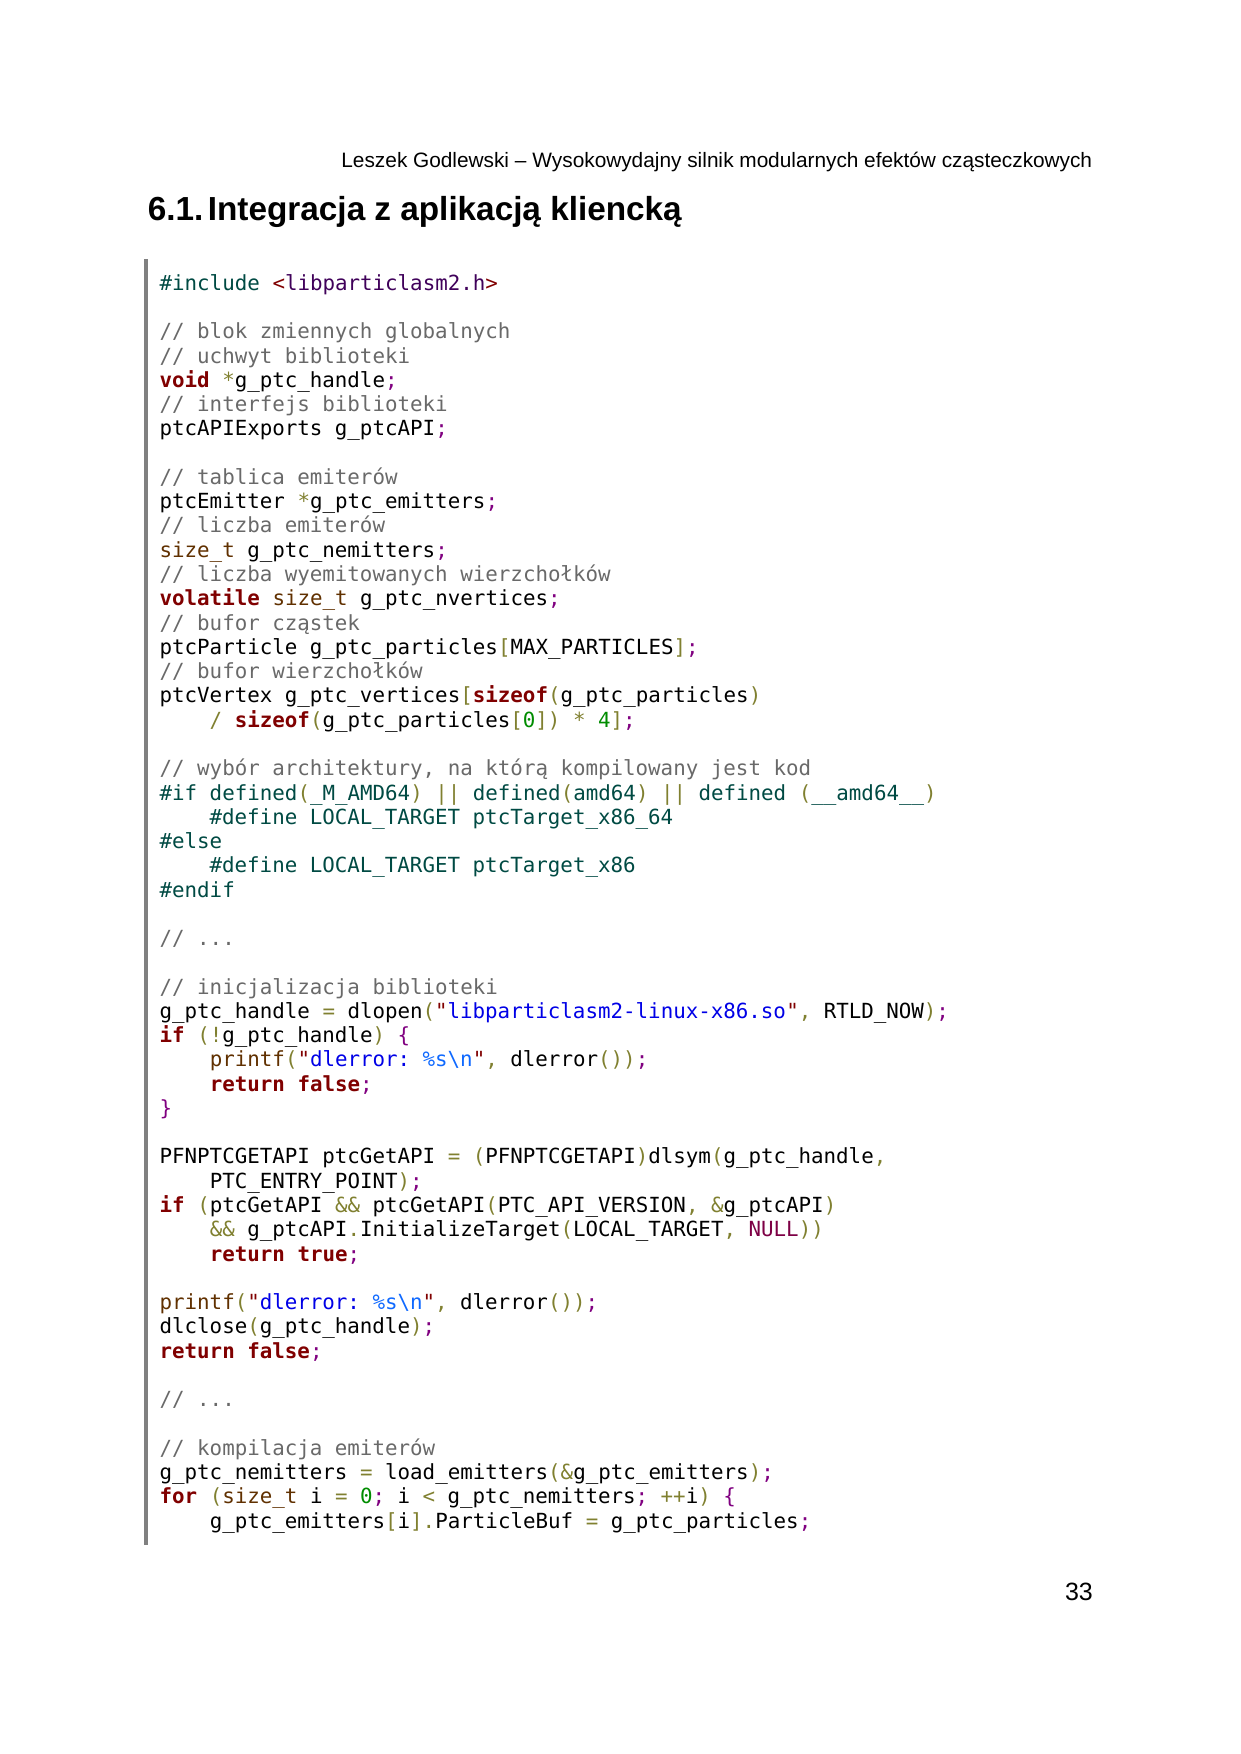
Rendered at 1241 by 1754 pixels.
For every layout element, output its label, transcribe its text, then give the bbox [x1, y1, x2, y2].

text return false; [148, 1072, 1104, 1096]
text // inicjalizacja biblioteki [148, 975, 1104, 999]
text PTC_ENTRY_POINT); [148, 1169, 1104, 1193]
text printf("dlerror: %s\n", dlerror()); [148, 1290, 1104, 1314]
text return true; [148, 1242, 1104, 1266]
text dlclose(g_ptc_handle); [148, 1314, 1104, 1339]
text #if defined(_M_AMD64) || defined(amd64) || defined (__amd64__) [148, 781, 1104, 805]
text #define LOCAL_TARGET ptcTarget_x86 [148, 853, 1104, 878]
text // ... [148, 926, 1104, 950]
text // blok zmiennych globalnych [148, 319, 1104, 344]
text size_t g_ptc_nemitters; [148, 538, 1104, 562]
text // kompilacja emiterów [148, 1436, 1104, 1460]
text // uchwyt biblioteki [148, 344, 1104, 368]
text // wybór architektury, na którą kompilowany jest kod [148, 756, 1104, 781]
text if (!g_ptc_handle) { [148, 1023, 1104, 1047]
text #else [148, 829, 1104, 853]
text // liczba wyemitowanych wierzchołków [148, 562, 1104, 586]
text g_ptc_handle = dlopen("libparticlasm2-linux-x86.so", RTLD_NOW); [148, 999, 1104, 1023]
text #include <libparticlasm2.h> [148, 259, 1104, 295]
text ptcEmitter *g_ptc_emitters; [148, 489, 1104, 513]
text // ... [148, 1387, 1104, 1412]
text // interfejs biblioteki [148, 392, 1104, 416]
text // liczba emiterów [148, 513, 1104, 538]
text // bufor wierzchołków [148, 659, 1104, 683]
text g_ptc_emitters[i].ParticleBuf = g_ptc_particles; [148, 1509, 1104, 1545]
text } [148, 1096, 1104, 1120]
text #endif [148, 878, 1104, 902]
text / sizeof(g_ptc_particles[0]) * 4]; [148, 708, 1104, 732]
text printf("dlerror: %s\n", dlerror()); [148, 1047, 1104, 1072]
text PFNPTCGETAPI ptcGetAPI = (PFNPTCGETAPI)dlsym(g_ptc_handle, [148, 1144, 1104, 1169]
text void *g_ptc_handle; [148, 368, 1104, 392]
text for (size_t i = 0; i < g_ptc_nemitters; ++i) { [148, 1484, 1104, 1509]
text #define LOCAL_TARGET ptcTarget_x86_64 [148, 805, 1104, 829]
text ptcVertex g_ptc_vertices[sizeof(g_ptc_particles) [148, 683, 1104, 708]
text // tablica emiterów [148, 465, 1104, 489]
text if (ptcGetAPI && ptcGetAPI(PTC_API_VERSION, &g_ptcAPI) [148, 1193, 1104, 1217]
text g_ptc_nemitters = load_emitters(&g_ptc_emitters); [148, 1460, 1104, 1484]
text ptcAPIExports g_ptcAPI; [148, 416, 1104, 441]
subtitle Integracja z aplikacją kliencką [148, 189, 1092, 227]
text return false; [148, 1339, 1104, 1363]
text // bufor cząstek [148, 611, 1104, 635]
text && g_ptcAPI.InitializeTarget(LOCAL_TARGET, NULL)) [148, 1217, 1104, 1242]
text ptcParticle g_ptc_particles[MAX_PARTICLES]; [148, 635, 1104, 659]
text volatile size_t g_ptc_nvertices; [148, 586, 1104, 611]
